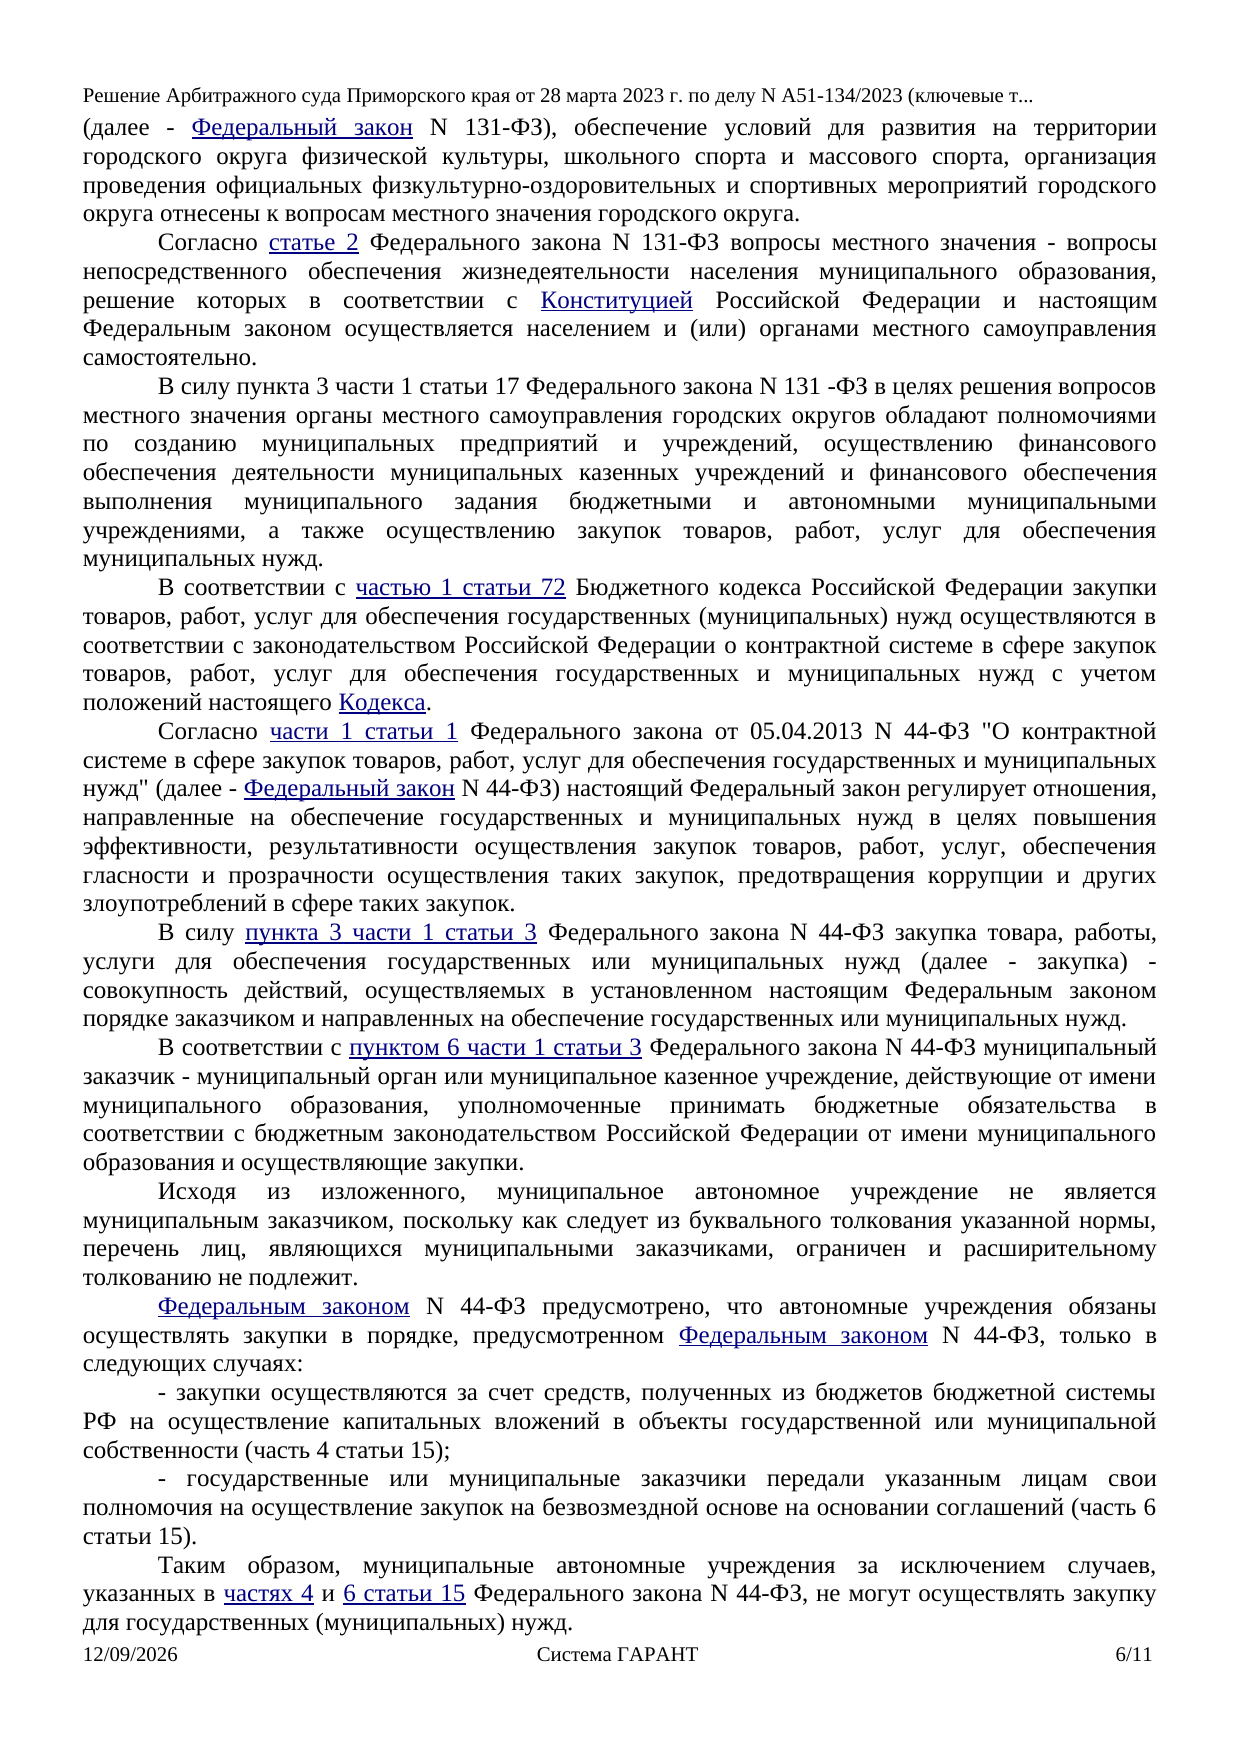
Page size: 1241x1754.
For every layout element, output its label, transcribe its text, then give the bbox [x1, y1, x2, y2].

text В силу пункта 3 части 1 статьи 17 Федерального закона N 131 -ФЗ в целях решения вопросов местного значения органы местного самоуправления городских округов обладают полномочиями по созданию муниципальных предприятий и учреждений, осуществлению финансового обеспечения деятельности муниципальных казенных учреждений и финансового обеспечения выполнения муниципального задания бюджетными и автономными муниципальными учреждениями, а также осуществлению закупок товаров, работ, услуг для обеспечения муниципальных нужд. [83, 371, 1157, 572]
text Согласно части 1 статьи 1 Федерального закона от 05.04.2013 N 44-ФЗ "О контрактной системе в сфере закупок товаров, работ, услуг для обеспечения государственных и муниципальных нужд" (далее - Федеральный закон N 44-ФЗ) настоящий Федеральный закон регулирует отношения, направленные на обеспечение государственных и муниципальных нужд в целях повышения эффективности, результативности осуществления закупок товаров, работ, услуг, обеспечения гласности и прозрачности осуществления таких закупок, предотвращения коррупции и других злоупотреблений в сфере таких закупок. [83, 716, 1157, 917]
text Согласно статье 2 Федерального закона N 131-ФЗ вопросы местного значения - вопросы непосредственного обеспечения жизнедеятельности населения муниципального образования, решение которых в соответствии с Конституцией Российской Федерации и настоящим Федеральным законом осуществляется населением и (или) органами местного самоуправления самостоятельно. [83, 227, 1157, 371]
text В соответствии с частью 1 статьи 72 Бюджетного кодекса Российской Федерации закупки товаров, работ, услуг для обеспечения государственных (муниципальных) нужд осуществляются в соответствии с законодательством Российской Федерации о контрактной системе в сфере закупок товаров, работ, услуг для обеспечения государственных и муниципальных нужд с учетом положений настоящего Кодекса. [83, 572, 1157, 716]
text Исходя из изложенного, муниципальное автономное учреждение не является муниципальным заказчиком, поскольку как следует из буквального толкования указанной нормы, перечень лиц, являющихся муниципальными заказчиками, ограничен и расширительному толкованию не подлежит. [83, 1176, 1157, 1291]
text Федеральным законом N 44-ФЗ предусмотрено, что автономные учреждения обязаны осуществлять закупки в порядке, предусмотренном Федеральным законом N 44-ФЗ, только в следующих случаях: [83, 1291, 1157, 1377]
text - закупки осуществляются за счет средств, полученных из бюджетов бюджетной системы РФ на осуществление капитальных вложений в объекты государственной или муниципальной собственности (часть 4 статьи 15); [83, 1377, 1157, 1463]
text - государственные или муниципальные заказчики передали указанным лицам свои полномочия на осуществление закупок на безвозмездной основе на основании соглашений (часть 6 статьи 15). [83, 1463, 1157, 1550]
text В соответствии с пунктом 6 части 1 статьи 3 Федерального закона N 44-ФЗ муниципальный заказчик - муниципальный орган или муниципальное казенное учреждение, действующие от имени муниципального образования, уполномоченные принимать бюджетные обязательства в соответствии с бюджетным законодательством Российской Федерации от имени муниципального образования и осуществляющие закупки. [83, 1032, 1157, 1176]
text В силу пункта 3 части 1 статьи 3 Федерального закона N 44-ФЗ закупка товара, работы, услуги для обеспечения государственных или муниципальных нужд (далее - закупка) - совокупность действий, осуществляемых в установленном настоящим Федеральным законом порядке заказчиком и направленных на обеспечение государственных или муниципальных нужд. [83, 917, 1157, 1032]
text (далее - Федеральный закон N 131-ФЗ), обеспечение условий для развития на территории городского округа физической культуры, школьного спорта и массового спорта, организация проведения официальных физкультурно-оздоровительных и спортивных мероприятий городского округа отнесены к вопросам местного значения городского округа. [83, 112, 1157, 227]
text Таким образом, муниципальные автономные учреждения за исключением случаев, указанных в частях 4 и 6 статьи 15 Федерального закона N 44-ФЗ, не могут осуществлять закупку для государственных (муниципальных) нужд. [83, 1550, 1157, 1636]
